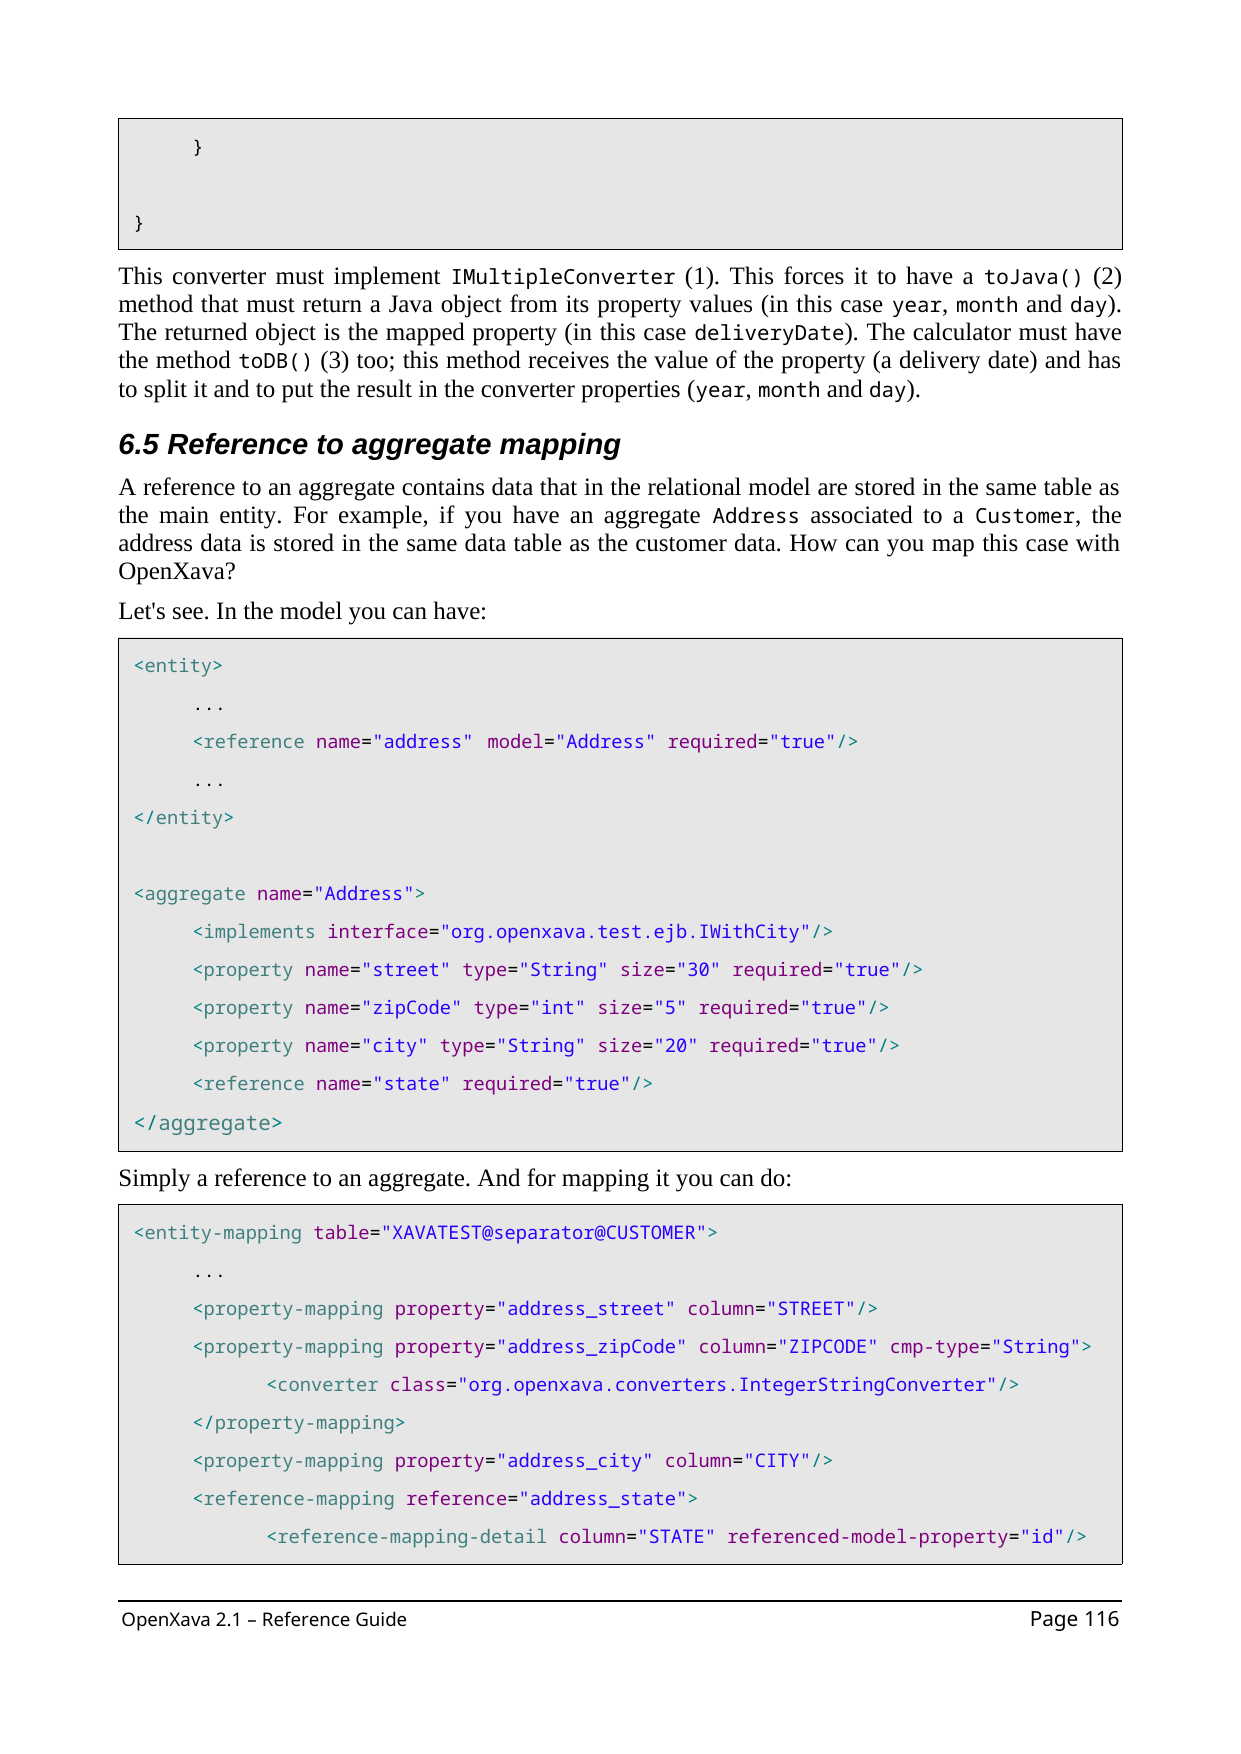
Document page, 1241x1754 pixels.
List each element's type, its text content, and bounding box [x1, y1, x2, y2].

subtitle Reference to aggregate mapping [118, 428, 1122, 461]
text <reference name="address" model="Address" required="true"/> [119, 713, 1122, 751]
text <reference-mapping-detail column="STATE" referenced-model-property="id"/> [119, 1508, 1122, 1564]
text <entity-mapping table="XAVATEST@separator@CUSTOMER"> [119, 1205, 1122, 1242]
text </property-mapping> [119, 1394, 1122, 1432]
text Let's see. In the model you can have: [118, 597, 1122, 625]
text </aggregate> [119, 1094, 1122, 1151]
text <aggregate name="Address"> [119, 866, 1122, 903]
text <entity> [119, 639, 1122, 675]
text Simply a reference to an aggregate. And for mapping it you can do: [118, 1164, 1122, 1192]
text <property-mapping property="address_city" column="CITY"/> [119, 1432, 1122, 1471]
text ... [119, 751, 1122, 789]
text ... [119, 1242, 1122, 1280]
text <implements interface="org.openxava.test.ejb.IWithCity"/> [119, 903, 1122, 942]
text <property-mapping property="address_zipCode" column="ZIPCODE" cmp-type="String"> [119, 1318, 1122, 1356]
text </entity> [119, 789, 1122, 827]
text A reference to an aggregate contains data that in the relational model are stored in the same table as the main entity. For example, if you have an aggregate Address associated to a Customer, the address data is stored in the same data table as the customer data. How can you map this case with OpenXava? [118, 473, 1122, 585]
text <property name="street" type="String" size="30" required="true"/> [119, 942, 1122, 979]
text } [119, 194, 1122, 249]
text ... [119, 675, 1122, 713]
text } [119, 119, 1122, 156]
text <converter class="org.openxava.converters.IntegerStringConverter"/> [119, 1356, 1122, 1394]
text This converter must implement IMultipleConverter (1). This forces it to have a toJava() (2) method that must return a Java object from its property values (in this case year, month and day). The returned object is the mapped property (in this case deliveryDate). The calculator must have the method toDB() (3) too; this method receives the value of the property (a delivery date) and has to split it and to put the result in the converter properties (year, month and day). [118, 262, 1122, 403]
text <property-mapping property="address_street" column="STREET"/> [119, 1280, 1122, 1318]
text <property name="city" type="String" size="20" required="true"/> [119, 1018, 1122, 1056]
text <reference-mapping reference="address_state"> [119, 1471, 1122, 1508]
text <property name="zipCode" type="int" size="5" required="true"/> [119, 979, 1122, 1018]
text <reference name="state" required="true"/> [119, 1056, 1122, 1094]
